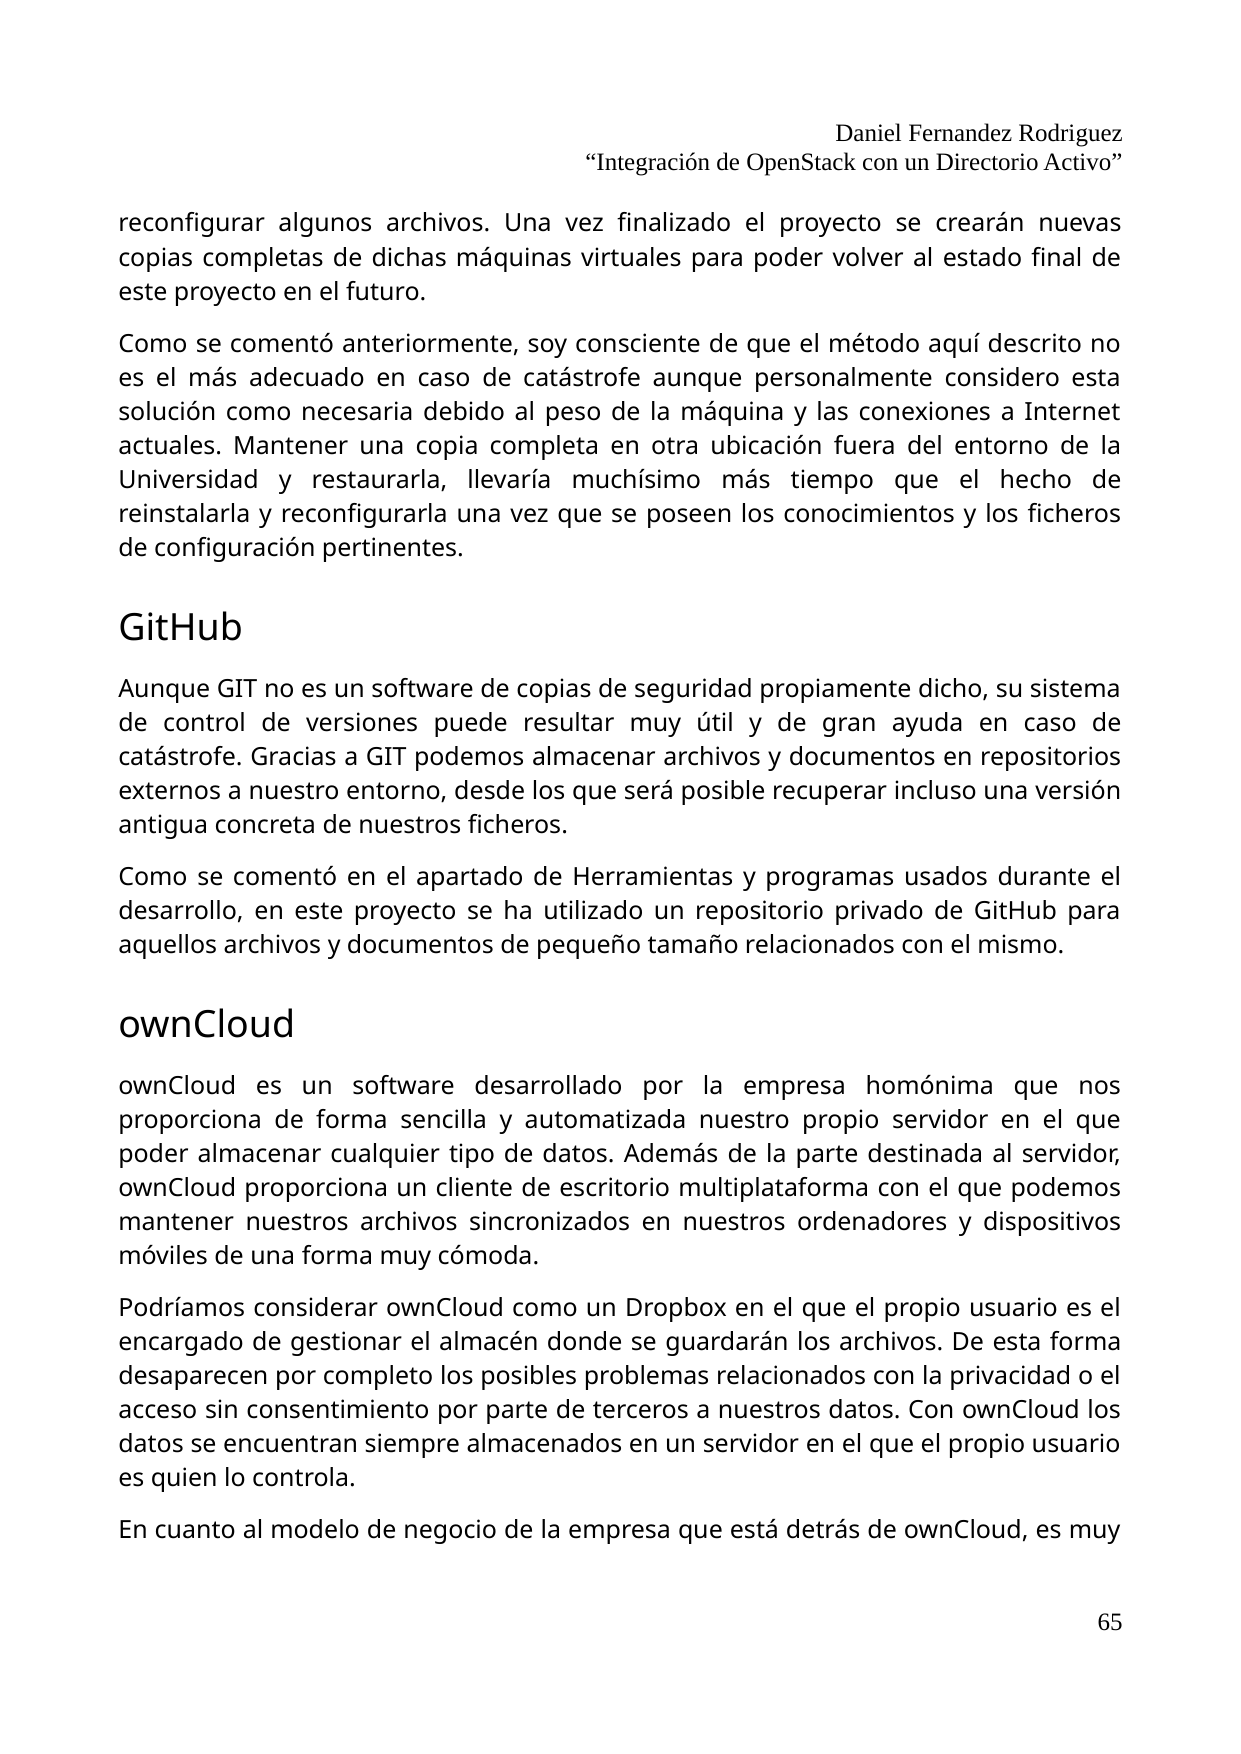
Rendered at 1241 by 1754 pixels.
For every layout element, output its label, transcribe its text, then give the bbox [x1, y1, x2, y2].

text ownCloud es un software desarrollado por la empresa homónima que nos proporciona de forma sencilla y automatizada nuestro propio servidor en el que poder almacenar cualquier tipo de datos. Además de la parte destinada al servidor, ownCloud proporciona un cliente de escritorio multiplataforma con el que podemos mantener nuestros archivos sincronizados en nuestros ordenadores y dispositivos móviles de una forma muy cómoda. [118, 1067, 1122, 1272]
text Como se comentó en el apartado de Herramientas y programas usados durante el desarrollo, en este proyecto se ha utilizado un repositorio privado de GitHub para aquellos archivos y documentos de pequeño tamaño relacionados con el mismo. [118, 859, 1122, 961]
text Podríamos considerar ownCloud como un Dropbox en el que el propio usuario es el encargado de gestionar el almacén donde se guardarán los archivos. De esta forma desaparecen por completo los posibles problemas relacionados con la privacidad o el acceso sin consentimiento por parte de terceros a nuestros datos. Con ownCloud los datos se encuentran siempre almacenados en un servidor en el que el propio usuario es quien lo controla. [118, 1290, 1122, 1494]
text Como se comentó anteriormente, soy consciente de que el método aquí descrito no es el más adecuado en caso de catástrofe aunque personalmente considero esta solución como necesaria debido al peso de la máquina y las conexiones a Internet actuales. Mantener una copia completa en otra ubicación fuera del entorno de la Universidad y restaurarla, llevaría muchísimo más tiempo que el hecho de reinstalarla y reconfigurarla una vez que se poseen los conocimientos y los ficheros de configuración pertinentes. [118, 325, 1122, 564]
text reconfigurar algunos archivos. Una vez finalizado el proyecto se crearán nuevas copias completas de dichas máquinas virtuales para poder volver al estado final de este proyecto en el futuro. [118, 205, 1122, 307]
text Aunque GIT no es un software de copias de seguridad propiamente dicho, su sistema de control de versiones puede resultar muy útil y de gran ayuda en caso de catástrofe. Gracias a GIT podemos almacenar archivos y documentos en repositorios externos a nuestro entorno, desde los que será posible recuperar incluso una versión antigua concreta de nuestros ficheros. [118, 670, 1122, 841]
text En cuanto al modelo de negocio de la empresa que está detrás de ownCloud, es muy [118, 1512, 1122, 1546]
subtitle GitHub [118, 601, 1122, 652]
subtitle ownCloud [118, 998, 1122, 1049]
